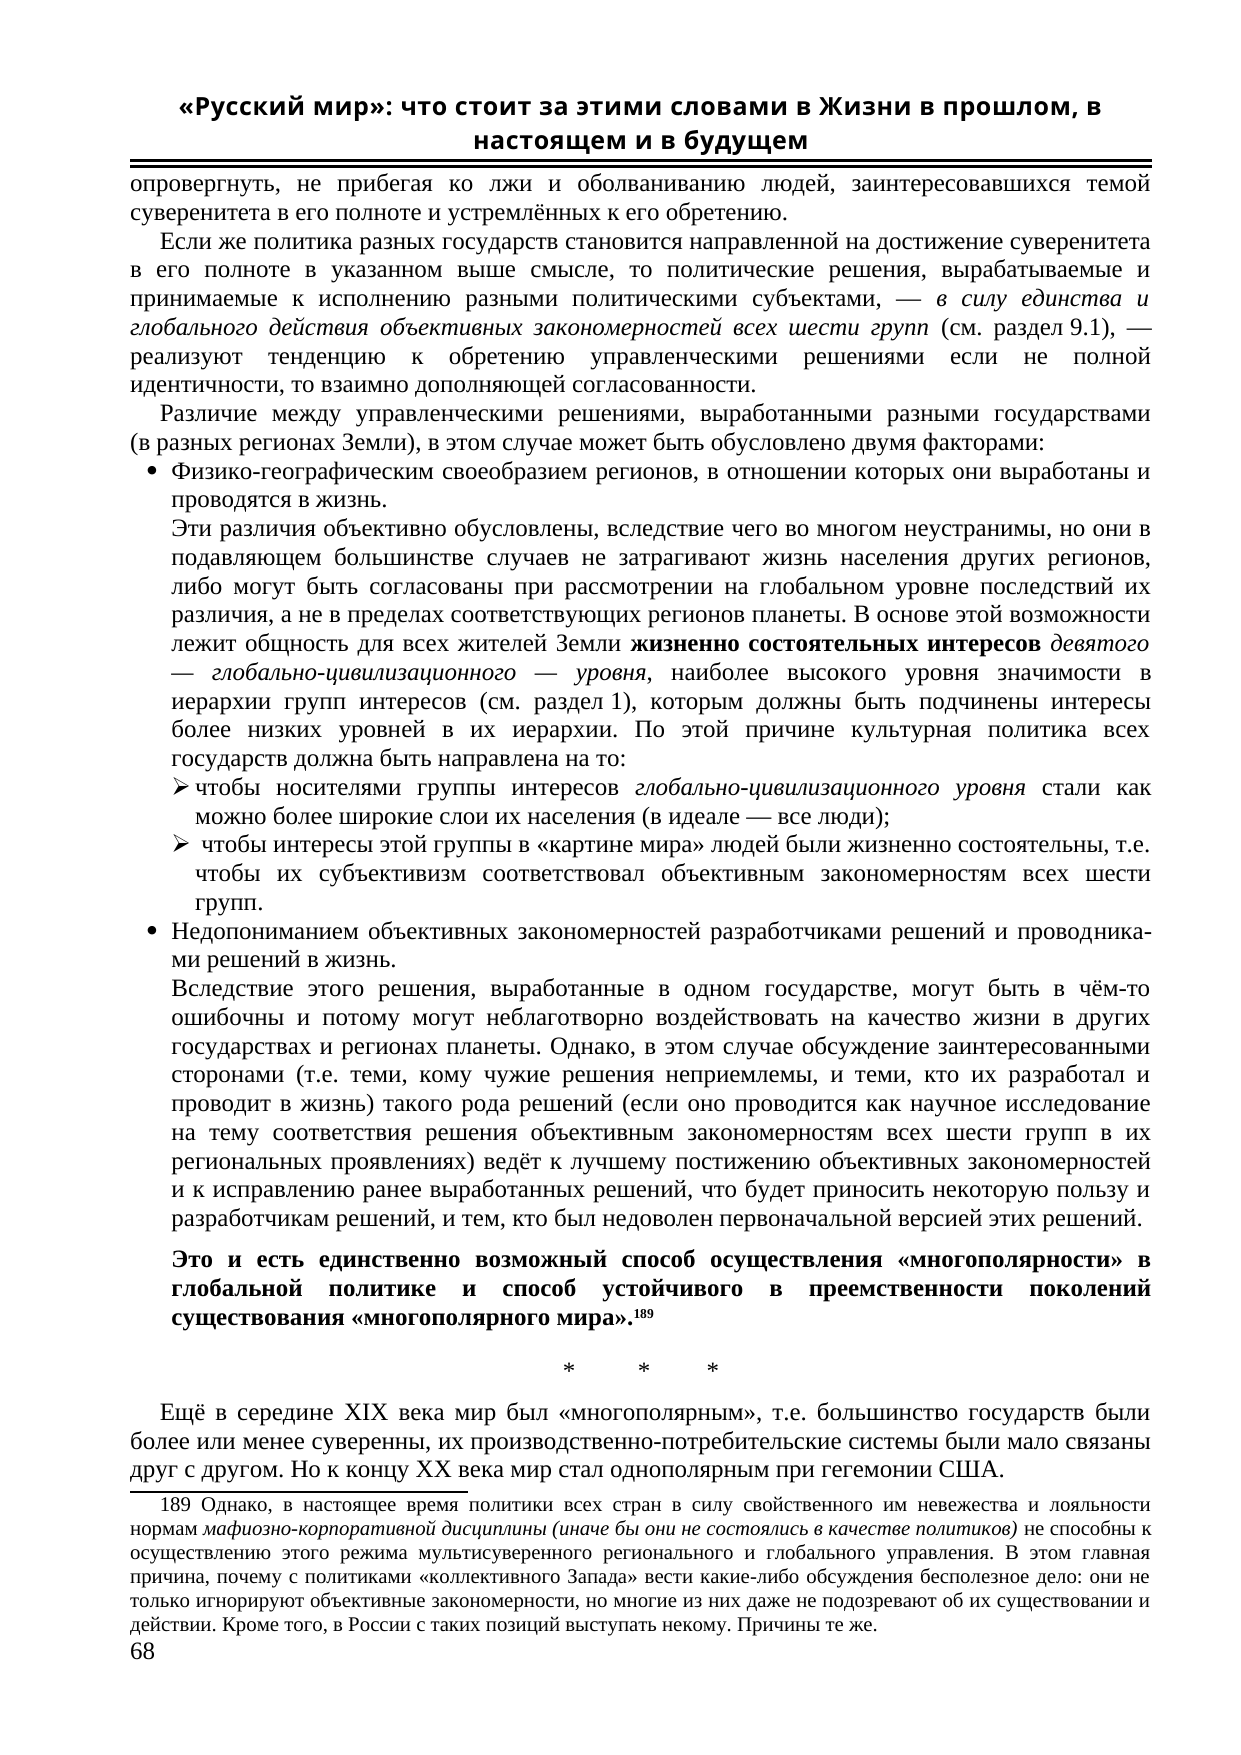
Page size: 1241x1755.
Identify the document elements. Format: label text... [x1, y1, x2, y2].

list чтобы носителями группы интересов глобально-цивили­заци­онного уровня стали как можно более широкие слои их населения (в идеале — все люди); [171, 772, 1152, 829]
list Недопониманием объективных закономерностей разработчиками решений и провод­ника­ми решений в жизнь. [148, 916, 1152, 973]
list Физико-географическим своеобразием регионов, в отношении которых они выработаны и проводятся в жизнь. [148, 456, 1152, 513]
text Однако, в настоящее время политики всех стран в силу свойственного им невежества и лояльности нормам мафиозно-корпоративной дисциплины (иначе бы они не состоялись в качестве политиков) не способны к осуществлению этого режима мультисуверенного регионального и глобального управления. В этом главная причина, почему с политиками «коллективного Запада» вести какие-либо обсуждения бесполезное дело: они не только игнорируют объективные закономерности, но многие из них даже не подозревают об их существовании и действии. Кроме того, в России с таких позиций выступать некому. Причины те же. [130, 1492, 1152, 1636]
text * * * [130, 1356, 1152, 1384]
text Если же политика разных государств становится направленной на достижение суверенитета в его полноте в указанном выше смысле, то политические решения, вырабатываемые и принимаемые к исполнению разными политическими субъектами, — в силу единства и глобального действия объективных закономерностей всех шести групп (см. раздел 9.1), — реализуют тенденцию к обретению управленческими решениями если не полной идентичности, то взаимно дополняющей согласованности. [130, 226, 1152, 398]
text Эти различия объективно обусловлены, вследствие чего во многом неустранимы, но они в подавляющем большинстве случаев не затрагивают жизнь населения других регионов, либо могут быть согласованы при рассмотрении на глобальном уровне последствий их различия, а не в пределах соответствующих регионов планеты. В основе этой возможности лежит общность для всех жителей Земли жизненно состоятельных интересов девятого — глобально-цивилизационного — уровня, наиболее высокого уровня значимости в иерархии групп интересов (см. раздел 1), которым должны быть подчинены интересы более низких уровней в их иерархии. По этой причине культурная политика всех государств должна быть направлена на то: [171, 513, 1152, 772]
text Различие между управленческими решениями, выработанными разными государствами (в разных регионах Земли), в этом случае может быть обусловлено двумя факторами: [130, 398, 1152, 456]
text Это и есть единственно возможный способ осуществления «многополярности» в глобальной политике и способ устойчивого в преемственности поколений существования «многополярного мира». [171, 1244, 1152, 1331]
text Вследствие этого решения, выработанные в одном государстве, могут быть в чём-то ошибочны и потому могут неблаготворно воздействовать на качество жизни в других государствах и регионах планеты. Однако, в этом случае обсуждение заинтересованными сторонами (т.е. теми, кому чужие решения неприемлемы, и теми, кто их разработал и проводит в жизнь) такого рода решений (если оно проводится как научное исследование на тему соответствия решения объективным закономерностям всех шести групп в их региональных проявлениях) ведёт к лучшему постижению объективных закономерностей и к исправлению ранее выработанных решений, что будет приносить некоторую пользу и разработчикам решений, и тем, кто был недоволен первоначальной версией этих решений. [171, 973, 1152, 1232]
text Ещё в середине XIX века мир был «многополярным», т.е. большинство государств были более или менее суверенны, их производственно-потребительские системы были мало связаны друг с другом. Но к концу ХХ века мир стал однополярным при гегемонии США. [130, 1397, 1152, 1483]
text опровергнуть, не прибегая ко лжи и оболваниванию людей, заинтересовавшихся темой суверенитета в его полноте и устремлённых к его обретению. [130, 168, 1152, 226]
list чтобы интересы этой группы в «картине мира» людей были жизненно состоятельны, т.е. чтобы их субъективизм соответствовал объективным закономерностям всех шести групп. [171, 829, 1152, 916]
